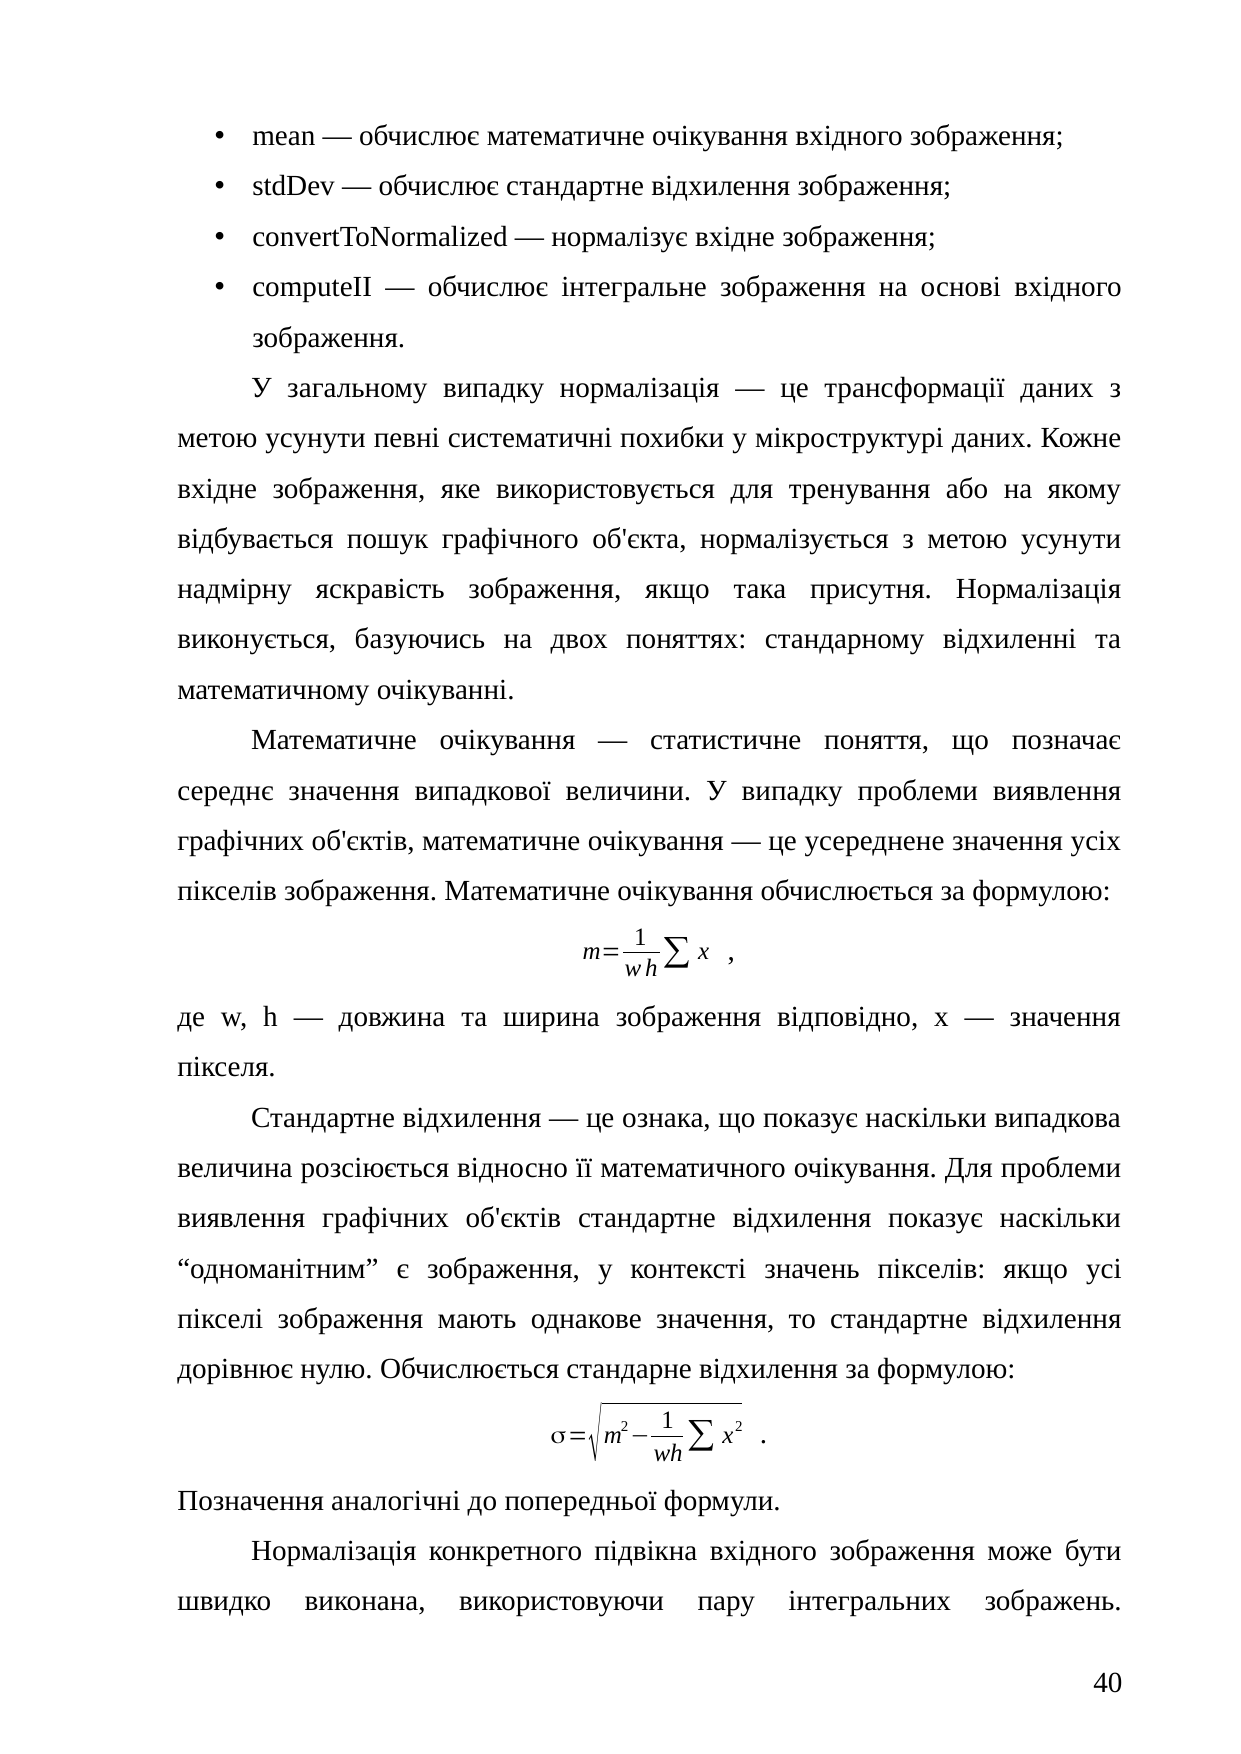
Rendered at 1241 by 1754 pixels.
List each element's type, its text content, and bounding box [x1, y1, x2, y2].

list mean — обчислює математичне очікування вхідного зображення; [214, 118, 1122, 152]
text де w, h — довжина та ширина зображення відповідно, x — значення пікселя. [177, 999, 1122, 1083]
list stdDev — обчислює стандартне відхилення зображення; [214, 168, 1122, 202]
text У загальному випадку нормалізація — це трансформації даних з метою усунути певні систематичні похибки у мікроструктурі даних. Кожне вхідне зображення, яке використовується для тренування або на якому відбувається пошук графічного об'єкта, нормалізується з метою усунути надмірну яскравість зображення, якщо така присутня. Нормалізація виконується, базуючись на двох поняттях: стандарному відхиленні та математичному очікуванні. [177, 370, 1122, 706]
text Нормалізація конкретного підвікна вхідного зображення може бути швидко виконана, використовуючи пару інтегральних зображень. [177, 1533, 1122, 1617]
list computeII — обчислює інтегральне зображення на основі вхідного зображення. [214, 269, 1122, 353]
text Стандартне відхилення — це ознака, що показує наскільки випадкова величина розсіюється відносно її математичного очікування. Для проблеми виявлення графічних об'єктів стандартне відхилення показує наскільки “одноманітним” є зображення, у контексті значень пікселів: якщо усі пікселі зображення мають однакове значення, то стандартне відхилення дорівнює нулю. Обчислюється стандарне відхилення за формулою: [177, 1100, 1122, 1385]
text Позначення аналогічні до попередньої формули. [177, 1483, 1122, 1516]
text Математичне очікування — статистичне поняття, що позначає середнє значення випадкової величини. У випадку проблеми виявлення графічних об'єктів, математичне очікування — це усереднене значення усіх пікселів зображення. Математичне очікування обчислюється за формулою: [177, 722, 1122, 907]
list convertToNormalized — нормалізує вхідне зображення; [214, 219, 1122, 253]
text , [177, 923, 1122, 982]
text . [177, 1402, 1122, 1466]
